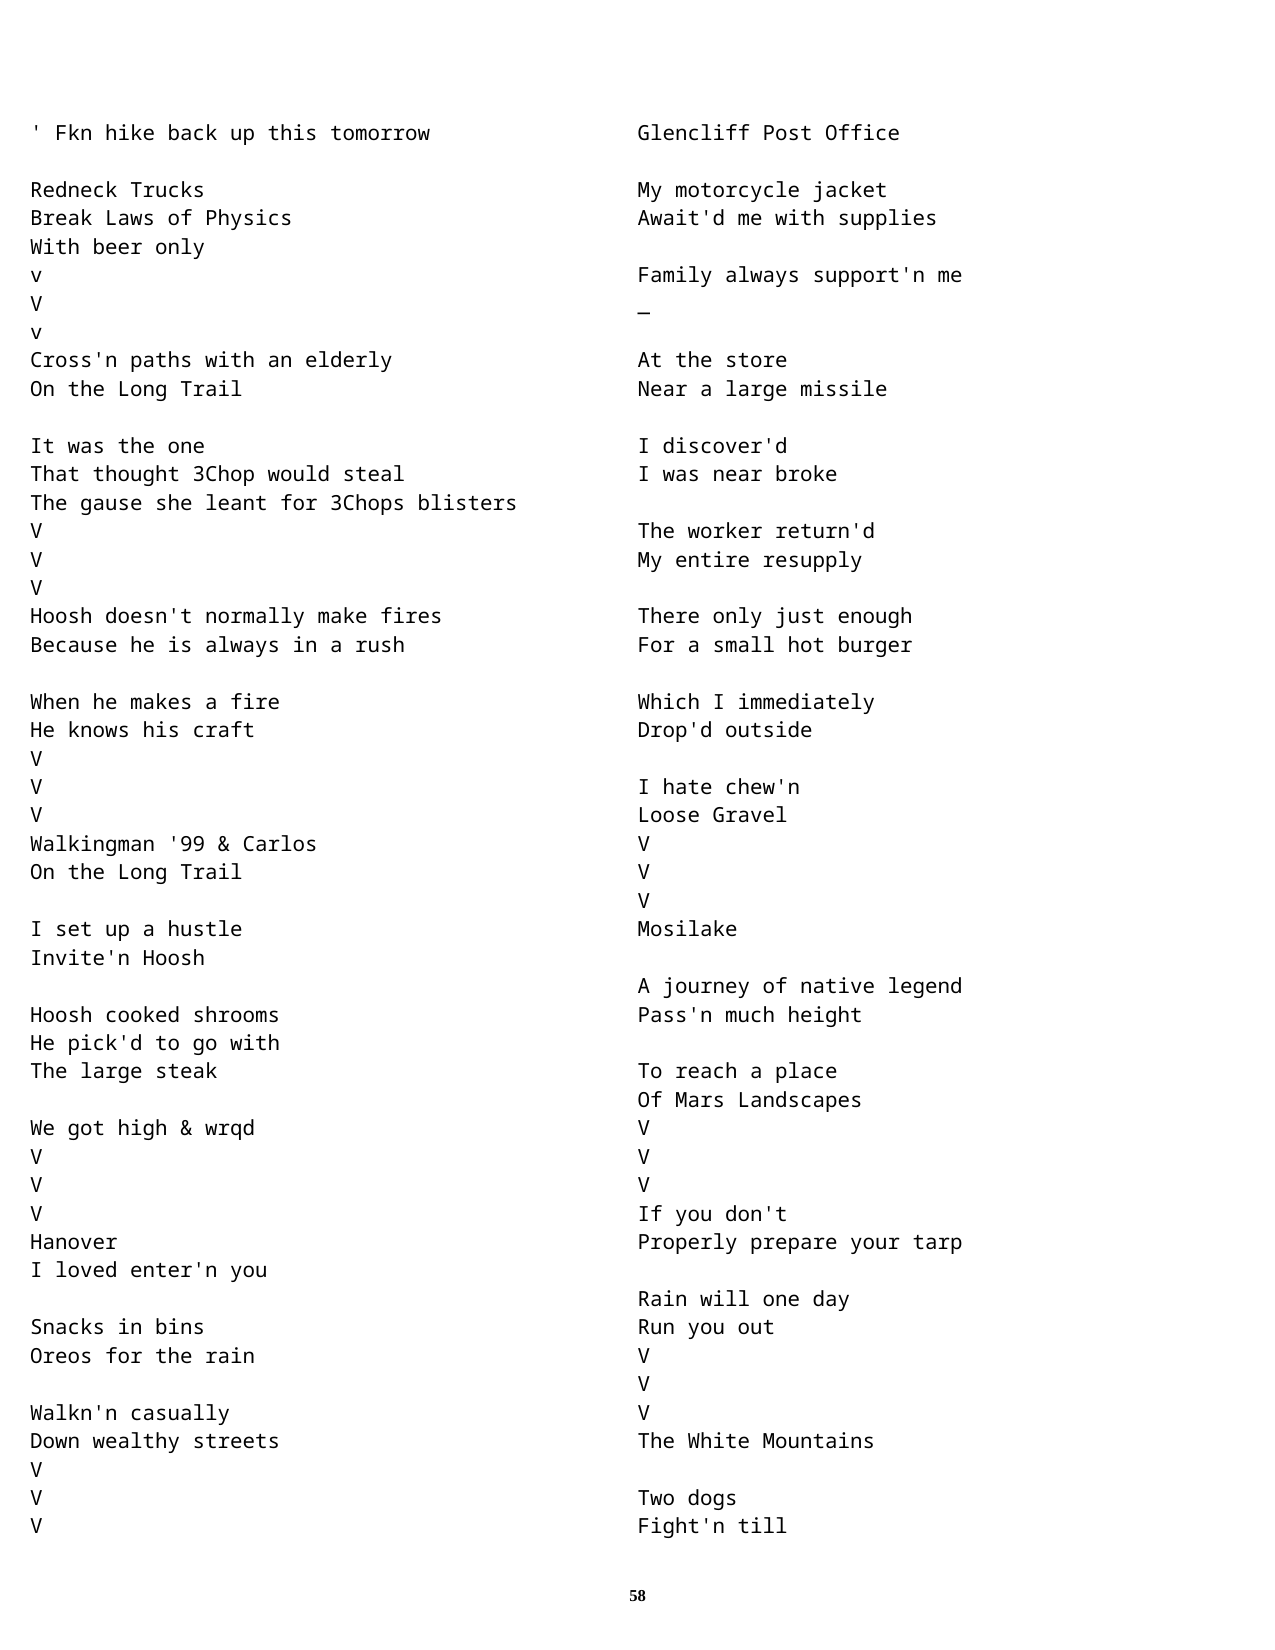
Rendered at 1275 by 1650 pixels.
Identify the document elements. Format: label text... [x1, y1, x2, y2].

text V [637, 829, 1245, 857]
text V [637, 1341, 1245, 1369]
text V [637, 857, 1245, 886]
text The large steak [30, 1057, 637, 1085]
text V [30, 573, 637, 602]
text To reach a place [637, 1057, 1245, 1085]
text Drop'd outside [637, 715, 1245, 744]
text If you don't [637, 1199, 1245, 1227]
text V [30, 1455, 637, 1483]
text ' Fkn hike back up this tomorrow [30, 118, 637, 147]
text Hanover [30, 1227, 637, 1256]
text I set up a hustle [30, 914, 637, 943]
text On the Long Trail [30, 374, 637, 402]
text The gause she leant for 3Chops blisters [30, 488, 637, 516]
text It was the one [30, 431, 637, 459]
text The White Mountains [637, 1426, 1245, 1455]
text V [30, 545, 637, 573]
text A journey of native legend [637, 971, 1245, 1000]
text I hate chew'n [637, 772, 1245, 801]
text For a small hot burger [637, 630, 1245, 658]
text v [30, 317, 637, 346]
text The worker return'd [637, 516, 1245, 545]
text Cross'n paths with an elderly [30, 346, 637, 374]
text Pass'n much height [637, 1000, 1245, 1028]
text Redneck Trucks [30, 175, 637, 203]
text There only just enough [637, 602, 1245, 630]
text Glencliff Post Office [637, 118, 1245, 147]
text Two dogs [637, 1483, 1245, 1512]
text Because he is always in a rush [30, 630, 637, 658]
text My entire resupply [637, 545, 1245, 573]
text Family always support'n me [637, 260, 1245, 289]
text Await'd me with supplies [637, 203, 1245, 232]
text V [30, 801, 637, 829]
text When he makes a fire [30, 687, 637, 715]
text Oreos for the rain [30, 1341, 637, 1369]
text V [30, 1170, 637, 1199]
text I discover'd [637, 431, 1245, 459]
text I loved enter'n you [30, 1256, 637, 1284]
text V [30, 1199, 637, 1227]
text He pick'd to go with [30, 1028, 637, 1057]
text Walkn'n casually [30, 1398, 637, 1426]
text V [637, 1170, 1245, 1199]
text V [637, 1398, 1245, 1426]
text V [30, 772, 637, 801]
text Properly prepare your tarp [637, 1227, 1245, 1256]
text Hoosh cooked shrooms [30, 1000, 637, 1028]
text V [637, 1113, 1245, 1142]
text At the store [637, 346, 1245, 374]
text Mosilake [637, 914, 1245, 943]
text Down wealthy streets [30, 1426, 637, 1455]
text Run you out [637, 1312, 1245, 1341]
text Invite'n Hoosh [30, 943, 637, 971]
text Hoosh doesn't normally make fires [30, 602, 637, 630]
text Loose Gravel [637, 801, 1245, 829]
text With beer only [30, 232, 637, 260]
text V [637, 886, 1245, 914]
text On the Long Trail [30, 857, 637, 886]
text That thought 3Chop would steal [30, 459, 637, 488]
text Rain will one day [637, 1284, 1245, 1312]
text V [30, 1142, 637, 1170]
text He knows his craft [30, 715, 637, 744]
text V [637, 1369, 1245, 1398]
text Near a large missile [637, 374, 1245, 402]
text We got high & wrqd [30, 1113, 637, 1142]
text V [637, 1142, 1245, 1170]
text Walkingman '99 & Carlos [30, 829, 637, 857]
text V [30, 1512, 637, 1540]
text v [30, 260, 637, 289]
text Snacks in bins [30, 1312, 637, 1341]
text Which I immediately [637, 687, 1245, 715]
text V [30, 516, 637, 545]
text V [30, 744, 637, 772]
text Of Mars Landscapes [637, 1085, 1245, 1113]
text My motorcycle jacket [637, 175, 1245, 203]
text _ [637, 289, 1245, 317]
text V [30, 1483, 637, 1512]
text V [30, 289, 637, 317]
text I was near broke [637, 459, 1245, 488]
text Break Laws of Physics [30, 203, 637, 232]
text Fight'n till [637, 1512, 1245, 1540]
